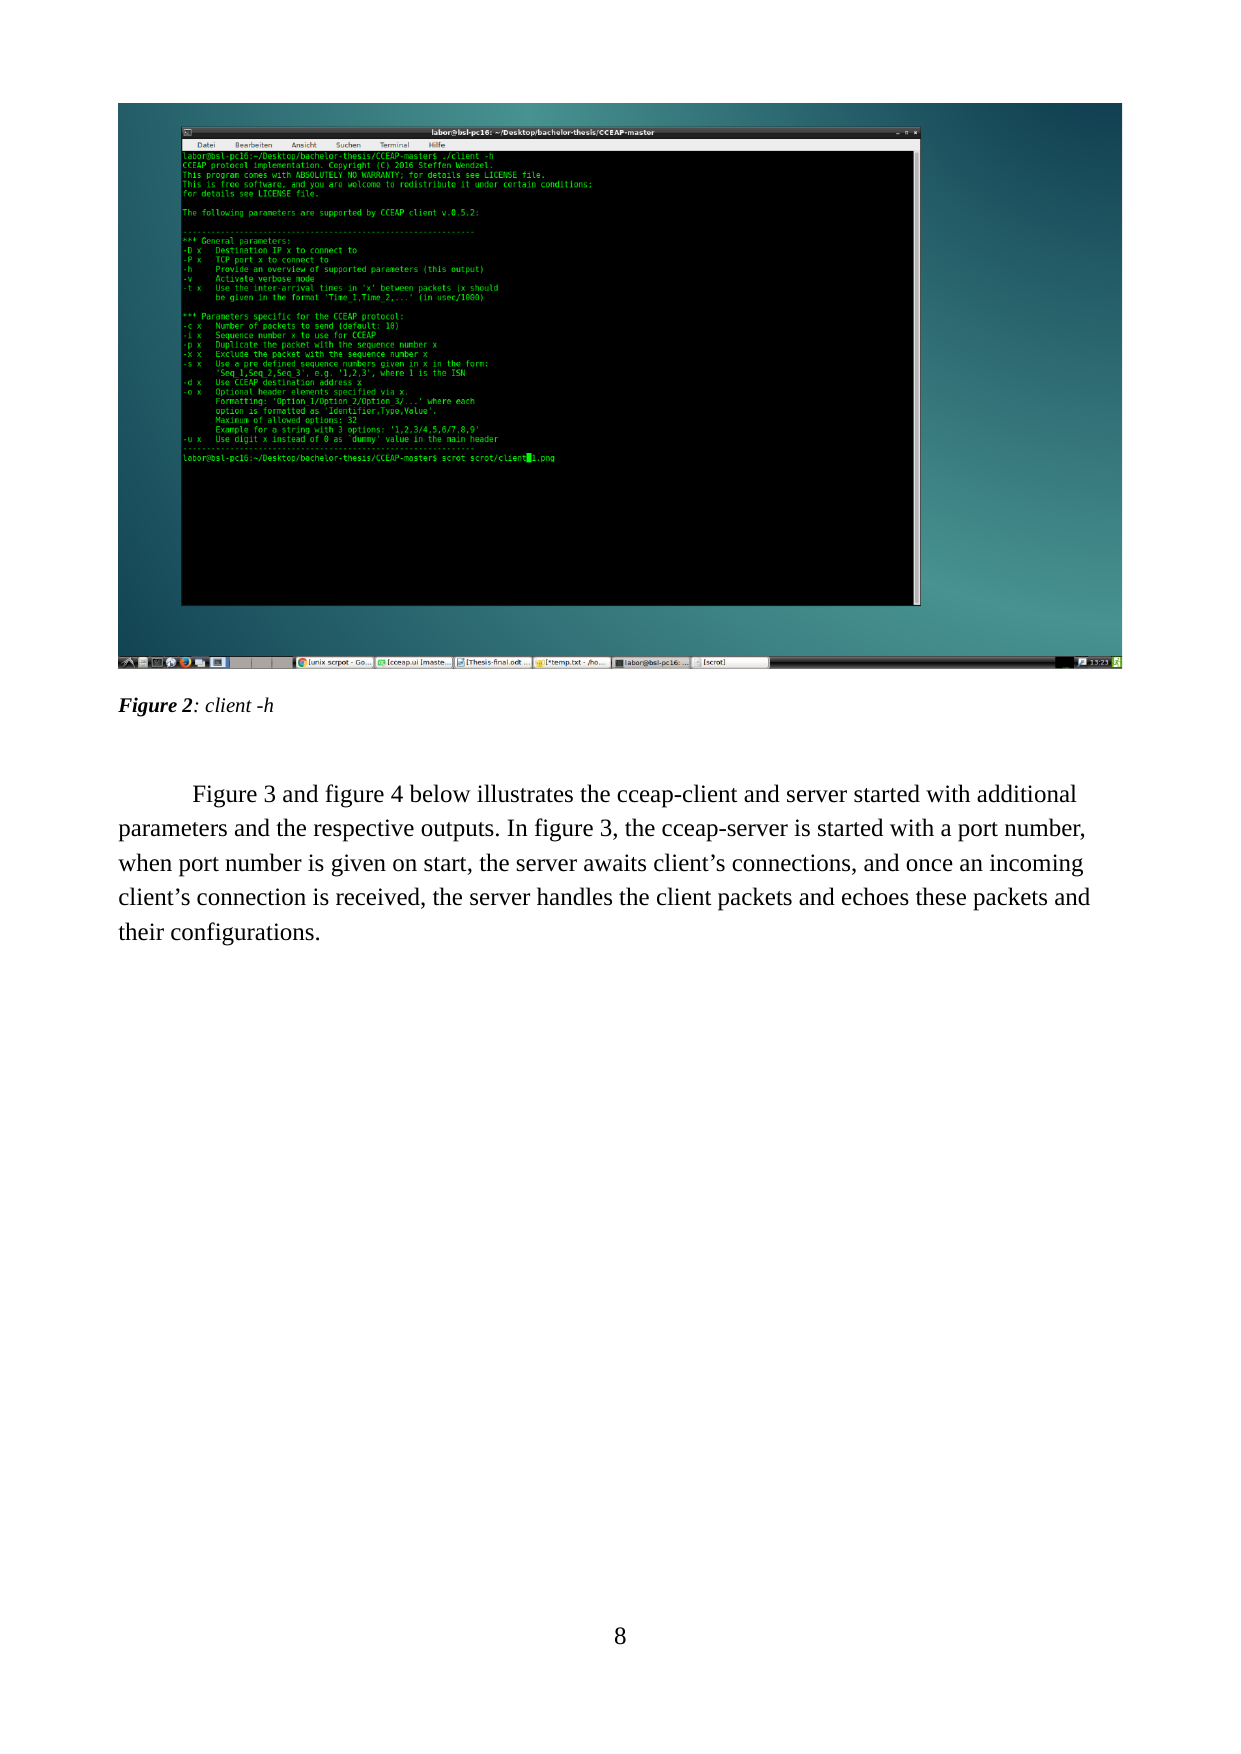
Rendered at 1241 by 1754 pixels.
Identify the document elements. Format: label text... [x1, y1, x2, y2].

text Figure 3 and figure 4 below illustrates the cceap-client and server started with additional parameters and the respective outputs. In figure 3, the cceap-server is started with a port number, when port number is given on start, the server awaits client’s connections, and once an incoming client’s connection is received, the server handles the client packets and echoes these packets and their configurations. [118, 779, 1122, 946]
text Figure 2: client -h [118, 693, 1122, 717]
